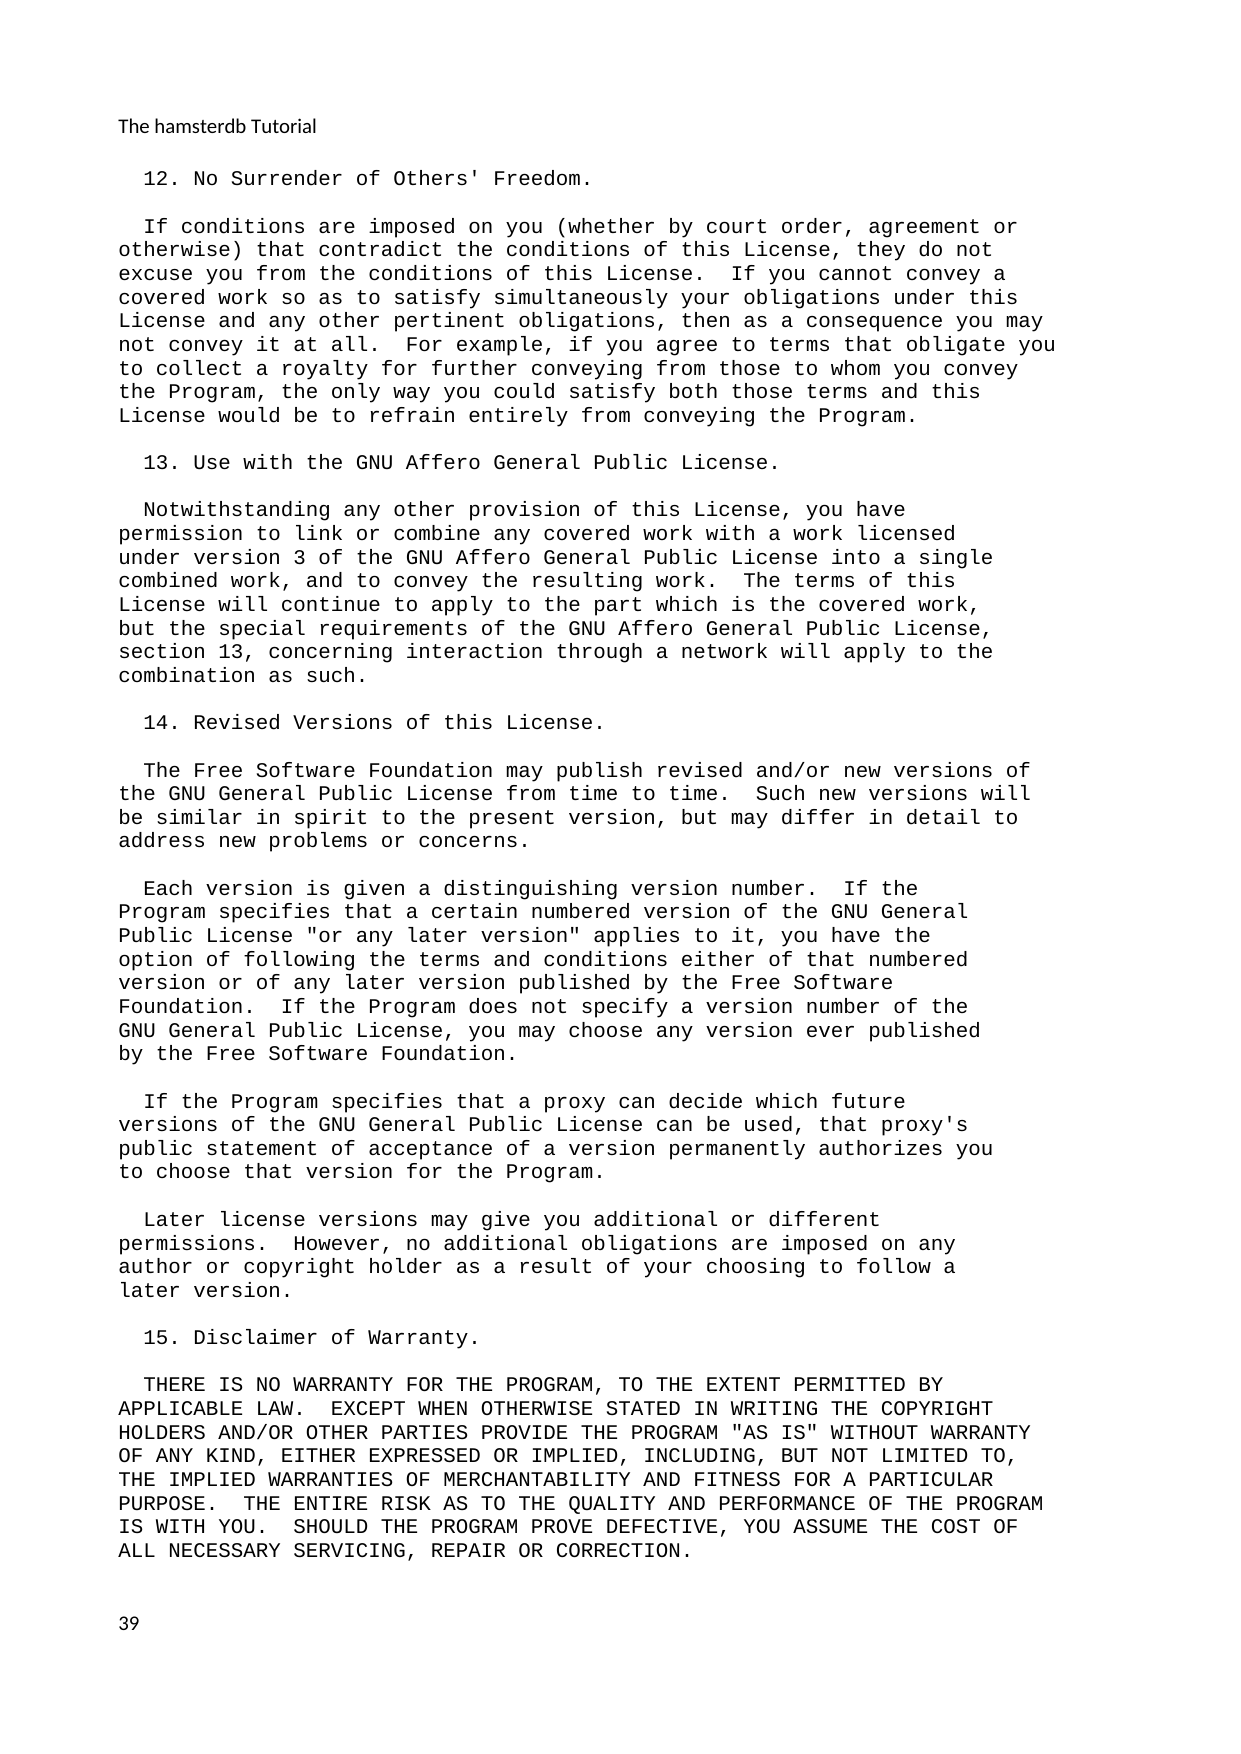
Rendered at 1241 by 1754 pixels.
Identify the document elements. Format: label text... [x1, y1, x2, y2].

text option of following the terms and conditions either of that numbered [118, 949, 1122, 972]
text License and any other pertinent obligations, then as a consequence you may [118, 310, 1122, 334]
text Program specifies that a certain numbered version of the GNU General [118, 901, 1122, 925]
text 12. No Surrender of Others' Freedom. [118, 168, 1122, 192]
text Foundation. If the Program does not specify a version number of the [118, 996, 1122, 1020]
text but the special requirements of the GNU Affero General Public License, [118, 618, 1122, 641]
text License will continue to apply to the part which is the covered work, [118, 594, 1122, 618]
text OF ANY KIND, EITHER EXPRESSED OR IMPLIED, INCLUDING, BUT NOT LIMITED TO, [118, 1445, 1122, 1469]
text GNU General Public License, you may choose any version ever published [118, 1020, 1122, 1043]
text Public License "or any later version" applies to it, you have the [118, 925, 1122, 949]
text by the Free Software Foundation. [118, 1043, 1122, 1067]
text Later license versions may give you additional or different [118, 1209, 1122, 1232]
text under version 3 of the GNU Affero General Public License into a single [118, 547, 1122, 570]
text 15. Disclaimer of Warranty. [118, 1327, 1122, 1351]
text permission to link or combine any covered work with a work licensed [118, 523, 1122, 547]
text The Free Software Foundation may publish revised and/or new versions of [118, 759, 1122, 783]
text If the Program specifies that a proxy can decide which future [118, 1091, 1122, 1114]
text the Program, the only way you could satisfy both those terms and this [118, 381, 1122, 405]
text HOLDERS AND/OR OTHER PARTIES PROVIDE THE PROGRAM "AS IS" WITHOUT WARRANTY [118, 1422, 1122, 1445]
text excuse you from the conditions of this License. If you cannot convey a [118, 263, 1122, 287]
text APPLICABLE LAW. EXCEPT WHEN OTHERWISE STATED IN WRITING THE COPYRIGHT [118, 1398, 1122, 1422]
text THE IMPLIED WARRANTIES OF MERCHANTABILITY AND FITNESS FOR A PARTICULAR [118, 1469, 1122, 1493]
text not convey it at all. For example, if you agree to terms that obligate you [118, 334, 1122, 358]
text permissions. However, no additional obligations are imposed on any [118, 1232, 1122, 1256]
text If conditions are imposed on you (whether by court order, agreement or [118, 216, 1122, 239]
text Notwithstanding any other provision of this License, you have [118, 499, 1122, 523]
text THERE IS NO WARRANTY FOR THE PROGRAM, TO THE EXTENT PERMITTED BY [118, 1374, 1122, 1398]
text PURPOSE. THE ENTIRE RISK AS TO THE QUALITY AND PERFORMANCE OF THE PROGRAM [118, 1493, 1122, 1516]
text otherwise) that contradict the conditions of this License, they do not [118, 239, 1122, 263]
text 13. Use with the GNU Affero General Public License. [118, 452, 1122, 476]
text IS WITH YOU. SHOULD THE PROGRAM PROVE DEFECTIVE, YOU ASSUME THE COST OF [118, 1516, 1122, 1540]
text author or copyright holder as a result of your choosing to follow a [118, 1256, 1122, 1280]
text Each version is given a distinguishing version number. If the [118, 878, 1122, 901]
text covered work so as to satisfy simultaneously your obligations under this [118, 287, 1122, 310]
text combination as such. [118, 665, 1122, 689]
text License would be to refrain entirely from conveying the Program. [118, 405, 1122, 428]
text public statement of acceptance of a version permanently authorizes you [118, 1138, 1122, 1162]
text 14. Revised Versions of this License. [118, 712, 1122, 736]
text section 13, concerning interaction through a network will apply to the [118, 641, 1122, 665]
text combined work, and to convey the resulting work. The terms of this [118, 570, 1122, 594]
text the GNU General Public License from time to time. Such new versions will [118, 783, 1122, 807]
text to choose that version for the Program. [118, 1162, 1122, 1185]
text be similar in spirit to the present version, but may differ in detail to [118, 807, 1122, 831]
text versions of the GNU General Public License can be used, that proxy's [118, 1114, 1122, 1138]
text to collect a royalty for further conveying from those to whom you convey [118, 358, 1122, 381]
text later version. [118, 1280, 1122, 1303]
text address new problems or concerns. [118, 831, 1122, 854]
text ALL NECESSARY SERVICING, REPAIR OR CORRECTION. [118, 1540, 1122, 1563]
text version or of any later version published by the Free Software [118, 972, 1122, 996]
